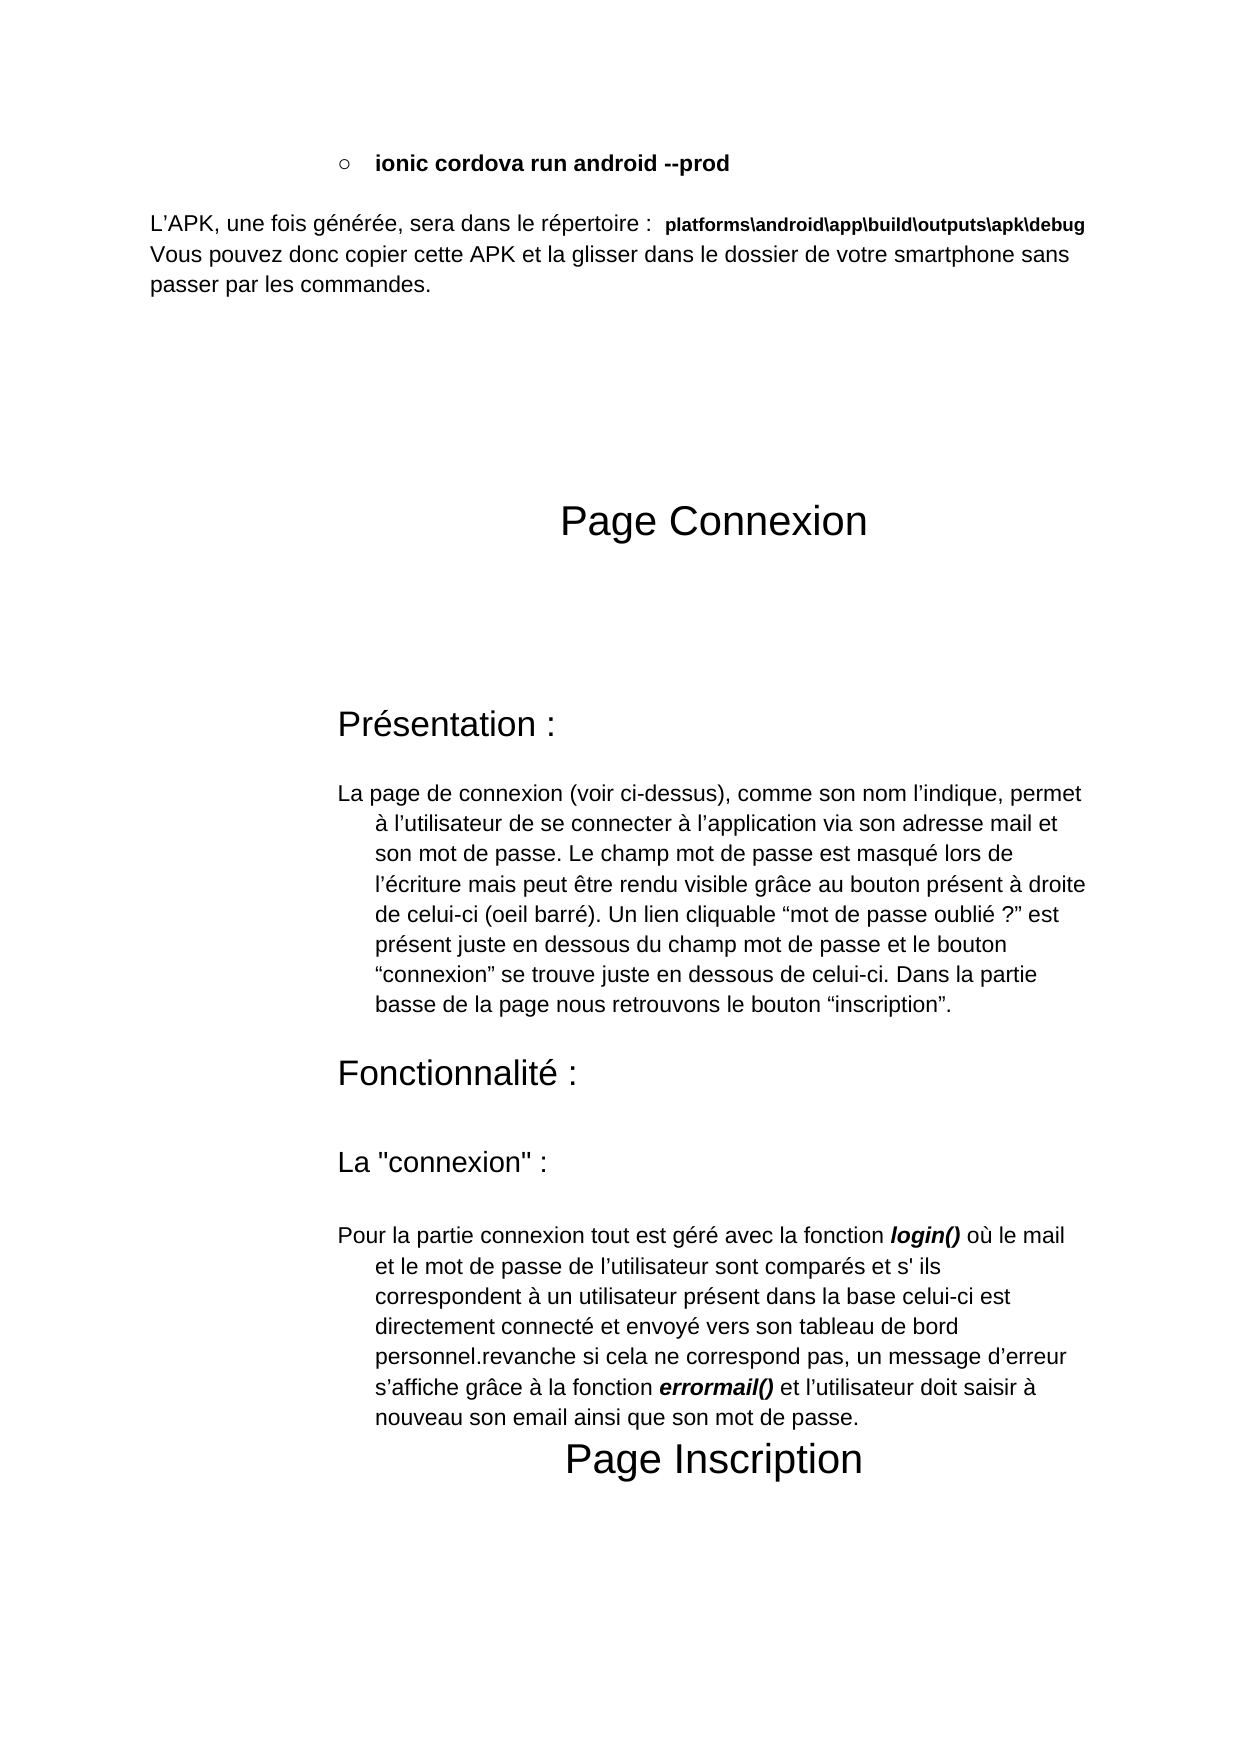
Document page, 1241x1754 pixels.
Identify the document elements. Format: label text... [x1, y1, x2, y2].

text Pour la partie connexion tout est géré avec la fonction login() où le mail et le mot de passe de l’utilisateur sont comparés et s' ils correspondent à un utilisateur présent dans la base celui-ci est directement connecté et envoyé vers son tableau de bord personnel.revanche si cela ne correspond pas, un message d’erreur s’affiche grâce à la fonction errormail() et l’utilisateur doit saisir à nouveau son email ainsi que son mot de passe. [337, 1222, 1090, 1430]
text Page Connexion [337, 497, 1090, 544]
text Page Inscription [337, 1434, 1090, 1482]
text La "connexion" : [337, 1145, 1090, 1179]
list ionic cordova run android --prod [337, 150, 1090, 176]
text L’APK, une fois générée, sera dans le répertoire : platforms\android\app\build\outputs\apk\debug [150, 210, 1090, 237]
text Fonctionnalité : [337, 1052, 1090, 1093]
text Présentation : [337, 703, 1090, 744]
text Vous pouvez donc copier cette APK et la glisser dans le dossier de votre smartphone sans passer par les commandes. [150, 241, 1090, 297]
text La page de connexion (voir ci-dessus), comme son nom l’indique, permet à l’utilisateur de se connecter à l’application via son adresse mail et son mot de passe. Le champ mot de passe est masqué lors de l’écriture mais peut être rendu visible grâce au bouton présent à droite de celui-ci (oeil barré). Un lien cliquable “mot de passe oublié ?” est présent juste en dessous du champ mot de passe et le bouton “connexion” se trouve juste en dessous de celui-ci. Dans la partie basse de la page nous retrouvons le bouton “inscription”. [337, 780, 1090, 1018]
